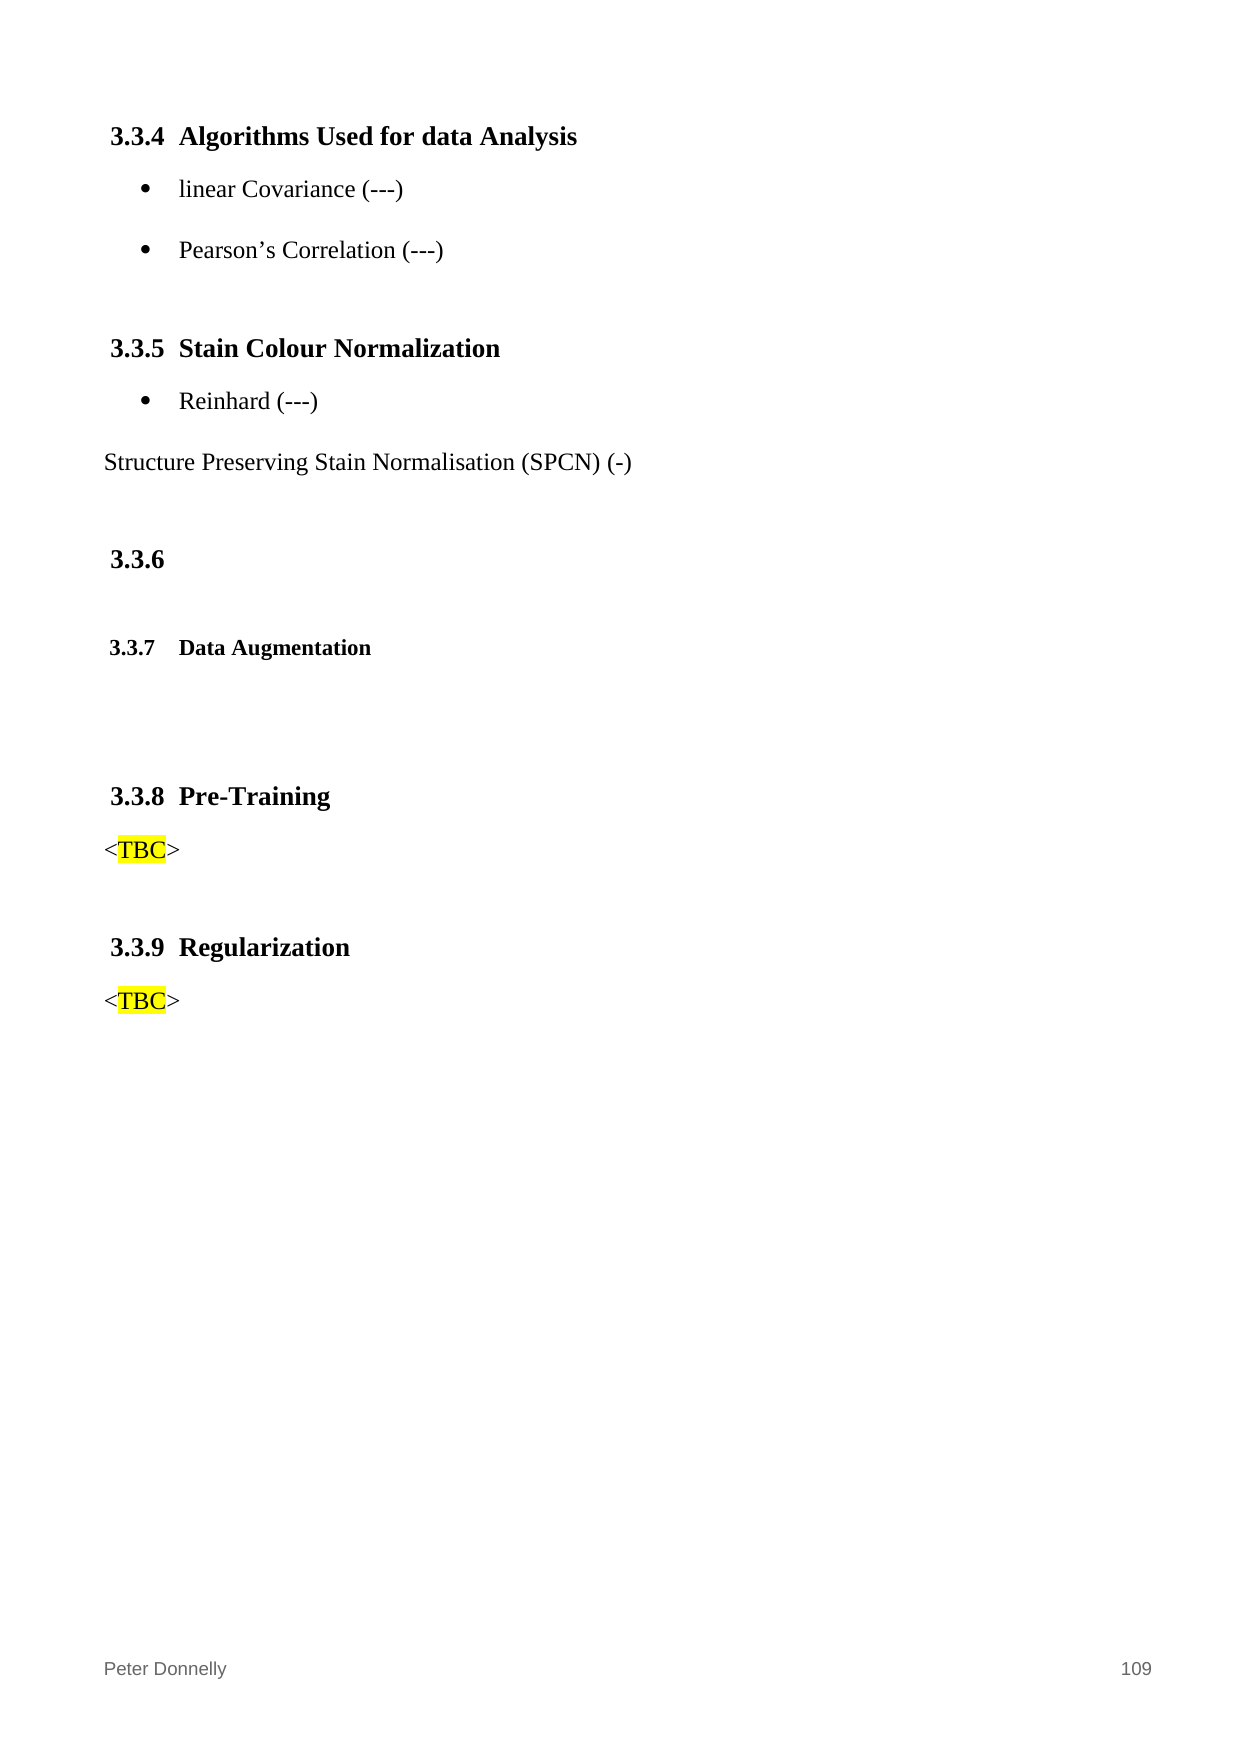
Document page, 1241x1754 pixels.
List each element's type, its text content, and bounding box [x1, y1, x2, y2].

text Structure Preserving Stain Normalisation (SPCN) (-) [103, 447, 1146, 476]
subtitle Pre-Training [103, 780, 1146, 811]
subtitle Regularization [103, 931, 1146, 962]
subtitle Data Augmentation [103, 634, 1146, 660]
list Reinhard (---) [141, 386, 1146, 415]
list linear Covariance (---) [141, 174, 1146, 203]
text <TBC> [103, 986, 1146, 1014]
text <TBC> [103, 835, 1146, 863]
subtitle Stain Colour Normalization [103, 332, 1146, 363]
list Pearson’s Correlation (---) [141, 235, 1146, 264]
subtitle Algorithms Used for data Analysis [103, 120, 1146, 151]
